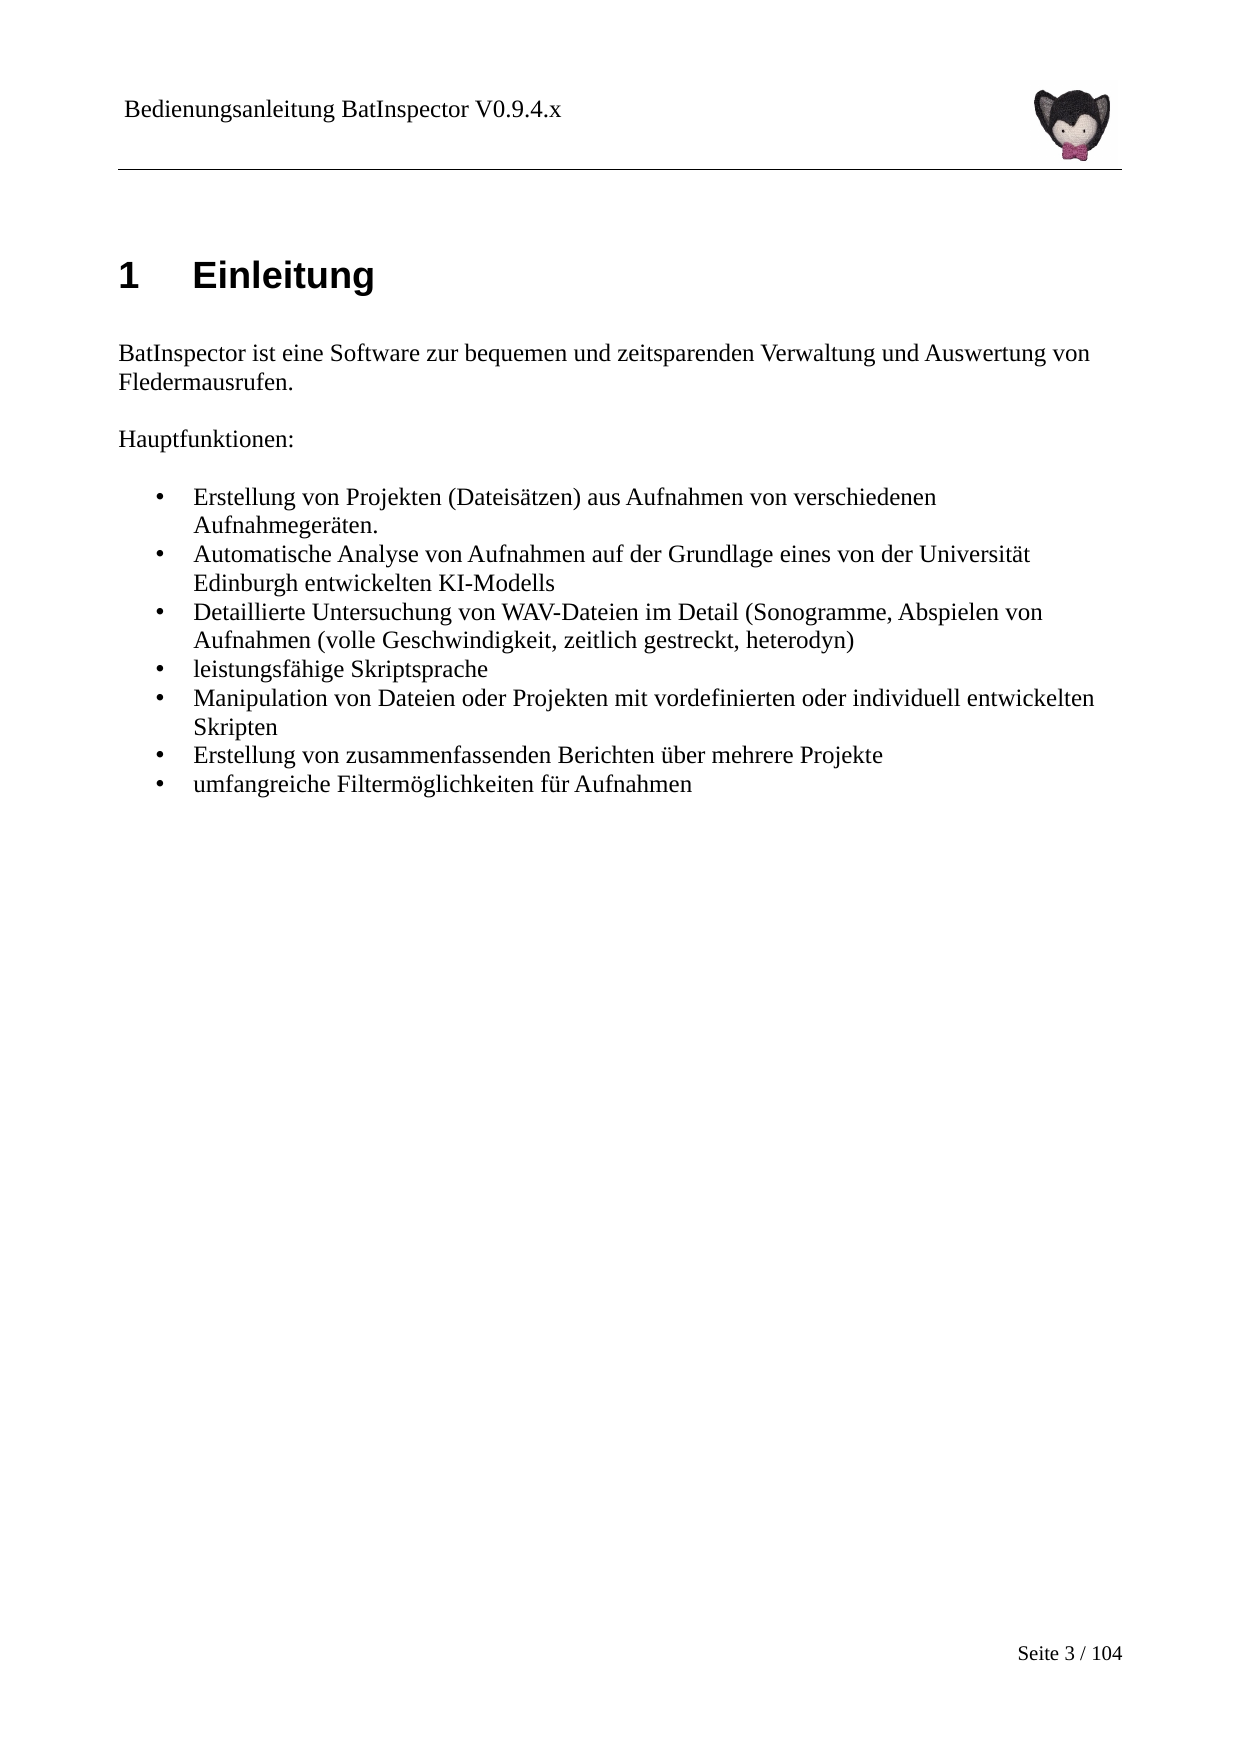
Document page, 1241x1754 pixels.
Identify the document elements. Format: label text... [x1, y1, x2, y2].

list Automatische Analyse von Aufnahmen auf der Grundlage eines von der Universität Edinburgh entwickelten KI-Modells [156, 539, 1122, 597]
subtitle Einleitung [118, 253, 1122, 297]
list Detaillierte Untersuchung von WAV-Dateien im Detail (Sonogramme, Abspielen von Aufnahmen (volle Geschwindigkeit, zeitlich gestreckt, heterodyn) [156, 597, 1122, 654]
list Erstellung von zusammenfassenden Berichten über mehrere Projekte [156, 741, 1122, 769]
list leistungsfähige Skriptsprache [156, 654, 1122, 683]
text Hauptfunktionen: [118, 424, 1122, 453]
list Erstellung von Projekten (Dateisätzen) aus Aufnahmen von verschiedenen Aufnahmegeräten. [156, 482, 1122, 539]
text BatInspector ist eine Software zur bequemen und zeitsparenden Verwaltung und Auswertung von Fledermausrufen. [118, 338, 1122, 396]
picture [1030, 80, 1119, 169]
list umfangreiche Filtermöglichkeiten für Aufnahmen [156, 769, 1122, 798]
list Manipulation von Dateien oder Projekten mit vordefinierten oder individuell entwickelten Skripten [156, 683, 1122, 741]
